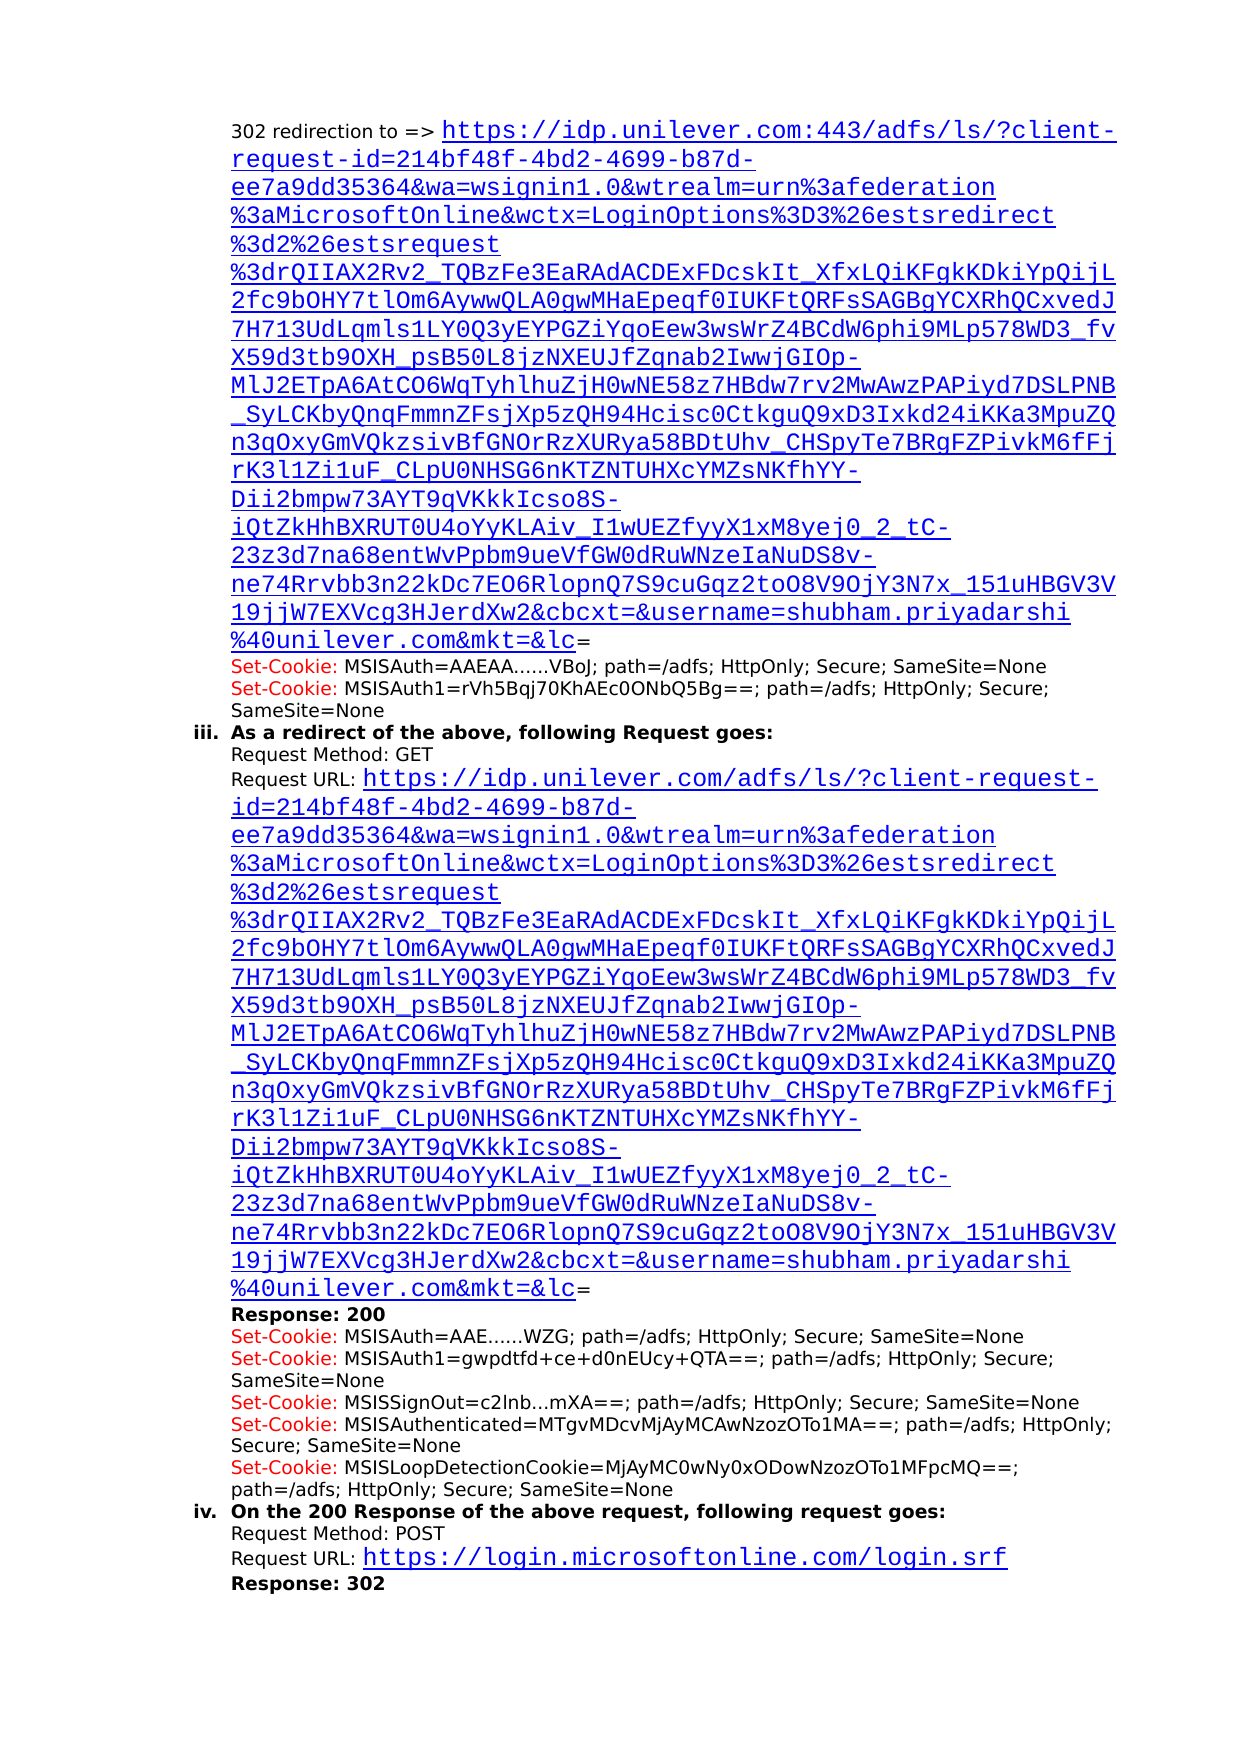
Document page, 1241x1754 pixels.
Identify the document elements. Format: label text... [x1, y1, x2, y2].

list Set-Cookie: MSISAuth=AAE......WZG; path=/adfs; HttpOnly; Secure; SameSite=None [193, 1326, 1122, 1348]
list As a redirect of the above, following Request goes: [193, 722, 1122, 744]
list Response: 200 [193, 1304, 1122, 1326]
list Set-Cookie: MSISAuth=AAEAA......VBoJ; path=/adfs; HttpOnly; Secure; SameSite=None [193, 656, 1122, 678]
list Request Method: GET [193, 744, 1122, 766]
list Request Method: POST [193, 1523, 1122, 1545]
list Set-Cookie: MSISAuth1=rVh5Bqj70KhAEc0ONbQ5Bg==; path=/adfs; HttpOnly; Secure; SameSite=None [193, 678, 1122, 722]
list Set-Cookie: MSISSignOut=c2lnb...mXA==; path=/adfs; HttpOnly; Secure; SameSite=None [193, 1392, 1122, 1413]
list Response: 302 [193, 1573, 1122, 1595]
list Set-Cookie: MSISLoopDetectionCookie=MjAyMC0wNy0xODowNzozOTo1MFpcMQ==; path=/adfs; HttpOnly; Secure; SameSite=None [193, 1457, 1122, 1501]
list Set-Cookie: MSISAuth1=gwpdtfd+ce+d0nEUcy+QTA==; path=/adfs; HttpOnly; Secure; SameSite=None [193, 1348, 1122, 1392]
list Request URL: https://login.microsoftonline.com/login.srf [193, 1545, 1122, 1573]
list Set-Cookie: MSISAuthenticated=MTgvMDcvMjAyMCAwNzozOTo1MA==; path=/adfs; HttpOnly; Secure; SameSite=None [193, 1413, 1122, 1457]
list On the 200 Response of the above request, following request goes: [193, 1501, 1122, 1523]
list 302 redirection to => https://idp.unilever.com:443/adfs/ls/?client-request-id=214bf48f-4bd2-4699-b87d-ee7a9dd35364&wa=wsignin1.0&wtrealm=urn%3afederation%3aMicrosoftOnline&wctx=LoginOptions%3D3%26estsredirect%3d2%26estsrequest%3drQIIAX2Rv2_TQBzFe3EaRAdACDExFDcskIt_XfxLQiKFgkKDkiYpQijL2fc9bOHY7tlOm6AywwQLA0gwMHaEpeqf0IUKFtQRFsSAGBgYCXRhQCxvedJ7H713UdLqmls1LY0Q3yEYPGZiYqoEew3wsWrZ4BCdW6phi9MLp578WD3_fvX59d3tb9OXH_psB50L8jzNXEUJfZqnab2IwwjGIOp-MlJ2ETpA6AtCO6WqTyhlhuZjH0wNE58z7HBdw7rv2MwAwzPAPiyd7DSLPNB_SyLCKbyQnqFmmnZFsjXp5zQH94Hcisc0CtkguQ9xD3Ixkd24iKKa3MpuZQn3qOxyGmVQkzsivBfGNOrRzXURya58BDtUhv_CHSpyTe7BRgFZPivkM6fFjrK3l1Zi1uF_CLpU0NHSG6nKTZNTUHXcYMZsNKfhYY-Dii2bmpw73AYT9qVKkkIcso8S-iQtZkHhBXRUT0U4oYyKLAiv_I1wUEZfyyX1xM8yej0_2_tC-23z3d7na68entWvPpbm9ueVfGW0dRuWNzeIaNuDS8v-ne74Rrvbb3n22kDc7EO6RlopnQ7S9cuGqz2toO8V9OjY3N7x_151uHBGV3V19jjW7EXVcg3HJerdXw2&cbcxt=&username=shubham.priyadarshi%40unilever.com&mkt=&lc= [193, 118, 1122, 656]
list Request URL: https://idp.unilever.com/adfs/ls/?client-request-id=214bf48f-4bd2-4699-b87d-ee7a9dd35364&wa=wsignin1.0&wtrealm=urn%3afederation%3aMicrosoftOnline&wctx=LoginOptions%3D3%26estsredirect%3d2%26estsrequest%3drQIIAX2Rv2_TQBzFe3EaRAdACDExFDcskIt_XfxLQiKFgkKDkiYpQijL2fc9bOHY7tlOm6AywwQLA0gwMHaEpeqf0IUKFtQRFsSAGBgYCXRhQCxvedJ7H713UdLqmls1LY0Q3yEYPGZiYqoEew3wsWrZ4BCdW6phi9MLp578WD3_fvX59d3tb9OXH_psB50L8jzNXEUJfZqnab2IwwjGIOp-MlJ2ETpA6AtCO6WqTyhlhuZjH0wNE58z7HBdw7rv2MwAwzPAPiyd7DSLPNB_SyLCKbyQnqFmmnZFsjXp5zQH94Hcisc0CtkguQ9xD3Ixkd24iKKa3MpuZQn3qOxyGmVQkzsivBfGNOrRzXURya58BDtUhv_CHSpyTe7BRgFZPivkM6fFjrK3l1Zi1uF_CLpU0NHSG6nKTZNTUHXcYMZsNKfhYY-Dii2bmpw73AYT9qVKkkIcso8S-iQtZkHhBXRUT0U4oYyKLAiv_I1wUEZfyyX1xM8yej0_2_tC-23z3d7na68entWvPpbm9ueVfGW0dRuWNzeIaNuDS8v-ne74Rrvbb3n22kDc7EO6RlopnQ7S9cuGqz2toO8V9OjY3N7x_151uHBGV3V19jjW7EXVcg3HJerdXw2&cbcxt=&username=shubham.priyadarshi%40unilever.com&mkt=&lc= [193, 766, 1122, 1304]
